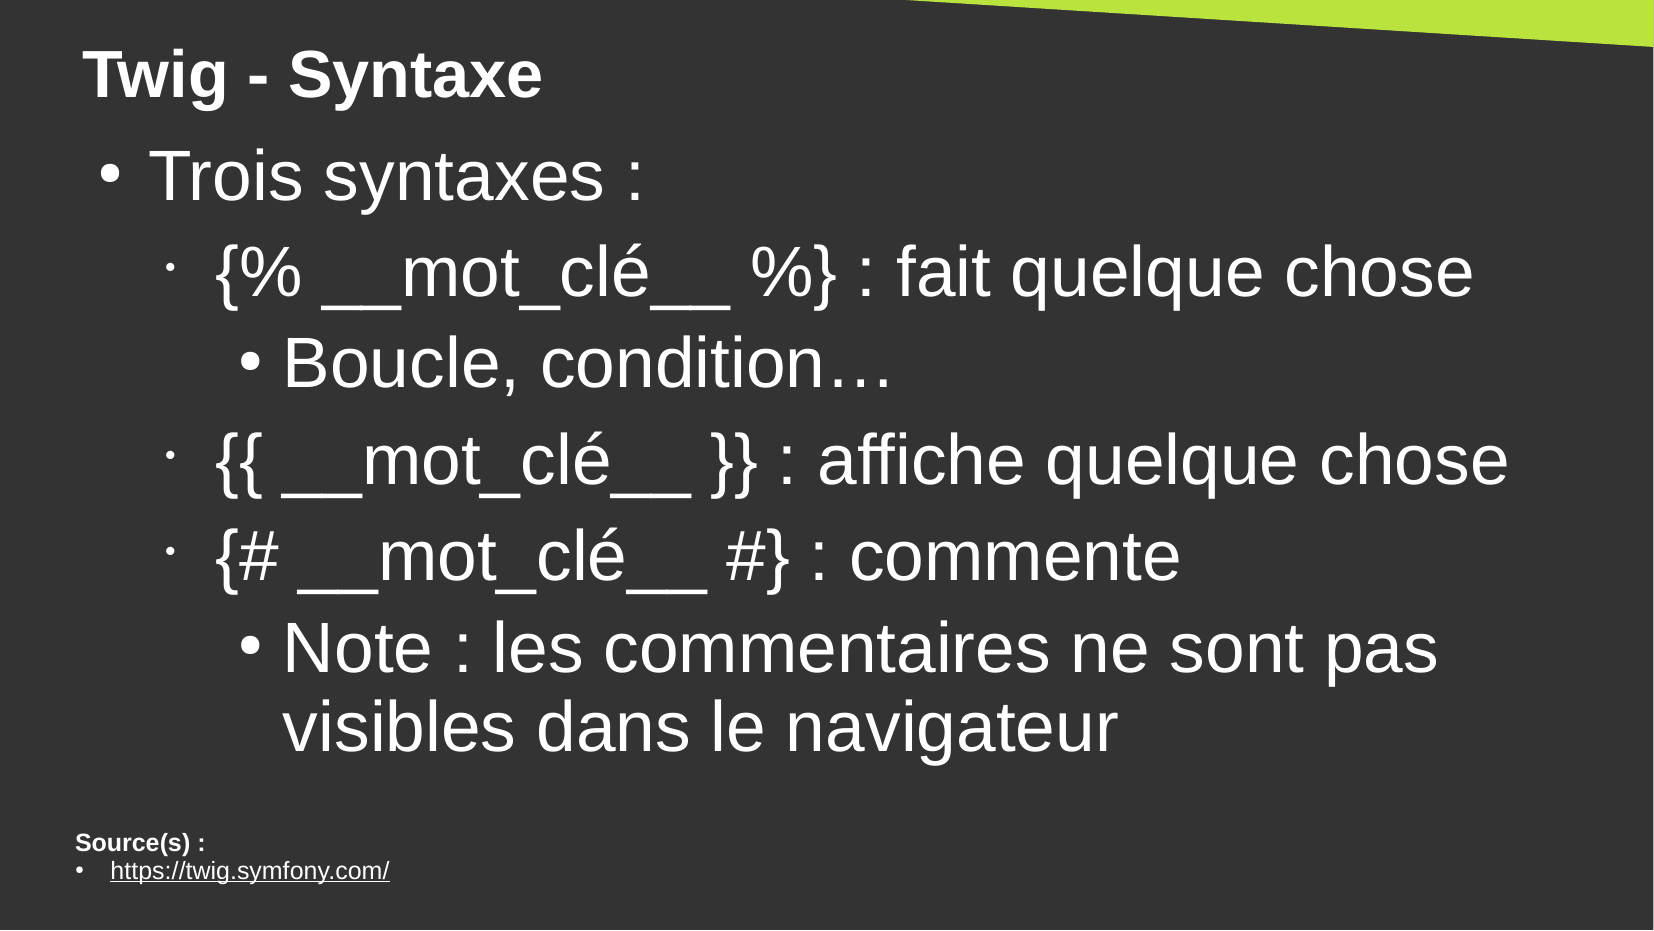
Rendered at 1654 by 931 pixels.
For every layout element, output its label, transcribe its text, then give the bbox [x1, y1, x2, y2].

title Twig - Syntaxe [82, 37, 1571, 112]
text_box [906, 0, 1654, 47]
text_box Source(s) : https://twig.symfony.com/ [60, 821, 1546, 931]
list Trois syntaxes : {% __mot_clé__ %} : fait quelque chose Boucle, condition… {{ __mot_clé__ }} : affiche quelque chose {# __mot_clé__ #} : commente Note : les commentaires ne sont pas visibles dans le navigateur [80, 135, 1619, 768]
